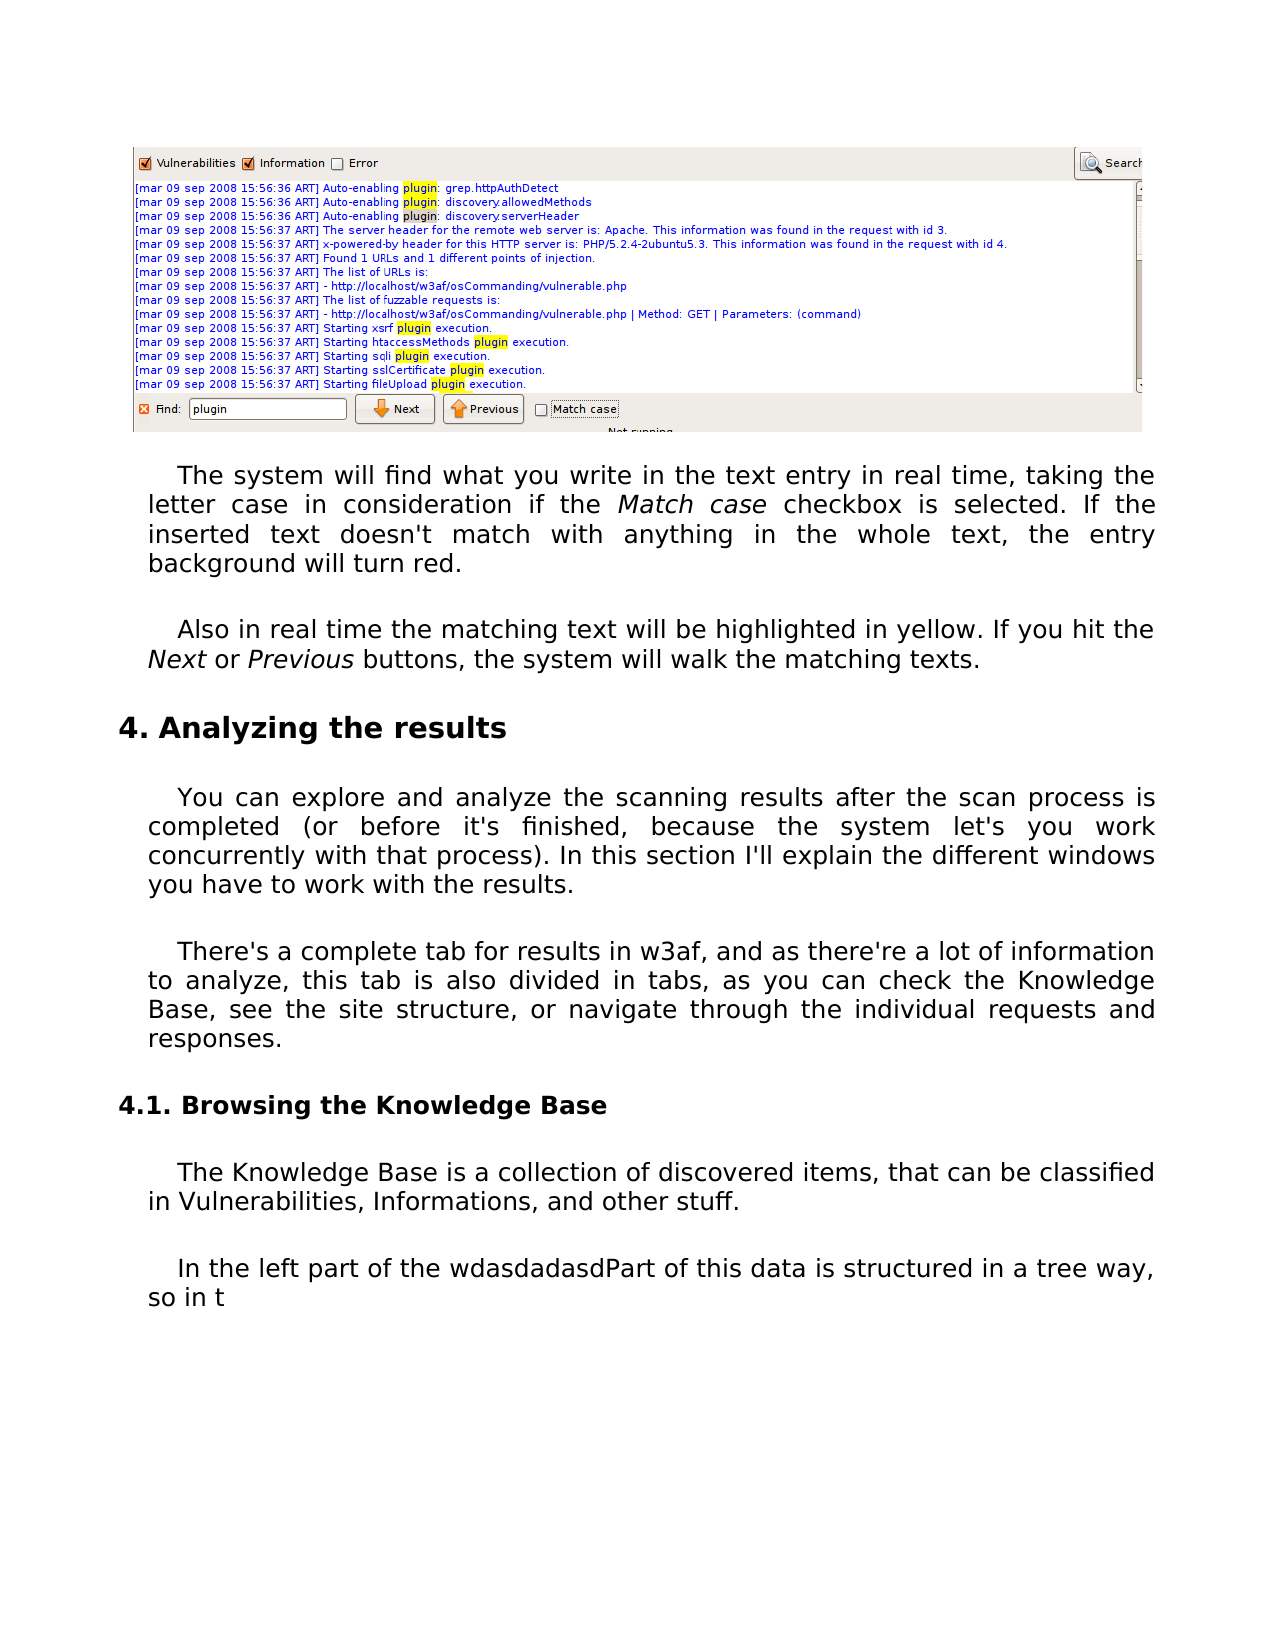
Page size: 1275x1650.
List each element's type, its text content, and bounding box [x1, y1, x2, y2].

subtitle Browsing the Knowledge Base [118, 1091, 1157, 1120]
text The Knowledge Base is a collection of discovered items, that can be classified in Vulnerabilities, Informations, and other stuff. [148, 1158, 1157, 1216]
text Also in real time the matching text will be highlighted in yellow. If you hit the Next or Previous buttons, the system will walk the matching texts. [148, 616, 1157, 674]
picture [132, 147, 1143, 432]
text The system will find what you write in the text entry in real time, taking the letter case in consideration if the Match case checkbox is selected. If the inserted text doesn't match with anything in the whole text, the entry background will turn red. [148, 118, 1157, 578]
text You can explore and analyze the scanning results after the scan process is completed (or before it's finished, because the system let's you work concurrently with that process). In this section I'll explain the different windows you have to work with the results. [148, 783, 1157, 899]
text In the left part of the wdasdadasdPart of this data is structured in a tree way, so in t [148, 1254, 1157, 1312]
subtitle Analyzing the results [118, 711, 1157, 745]
text There's a complete tab for results in w3af, and as there're a lot of information to analyze, this tab is also divided in tabs, as you can check the Knowledge Base, see the site structure, or navigate through the individual requests and responses. [148, 937, 1157, 1054]
